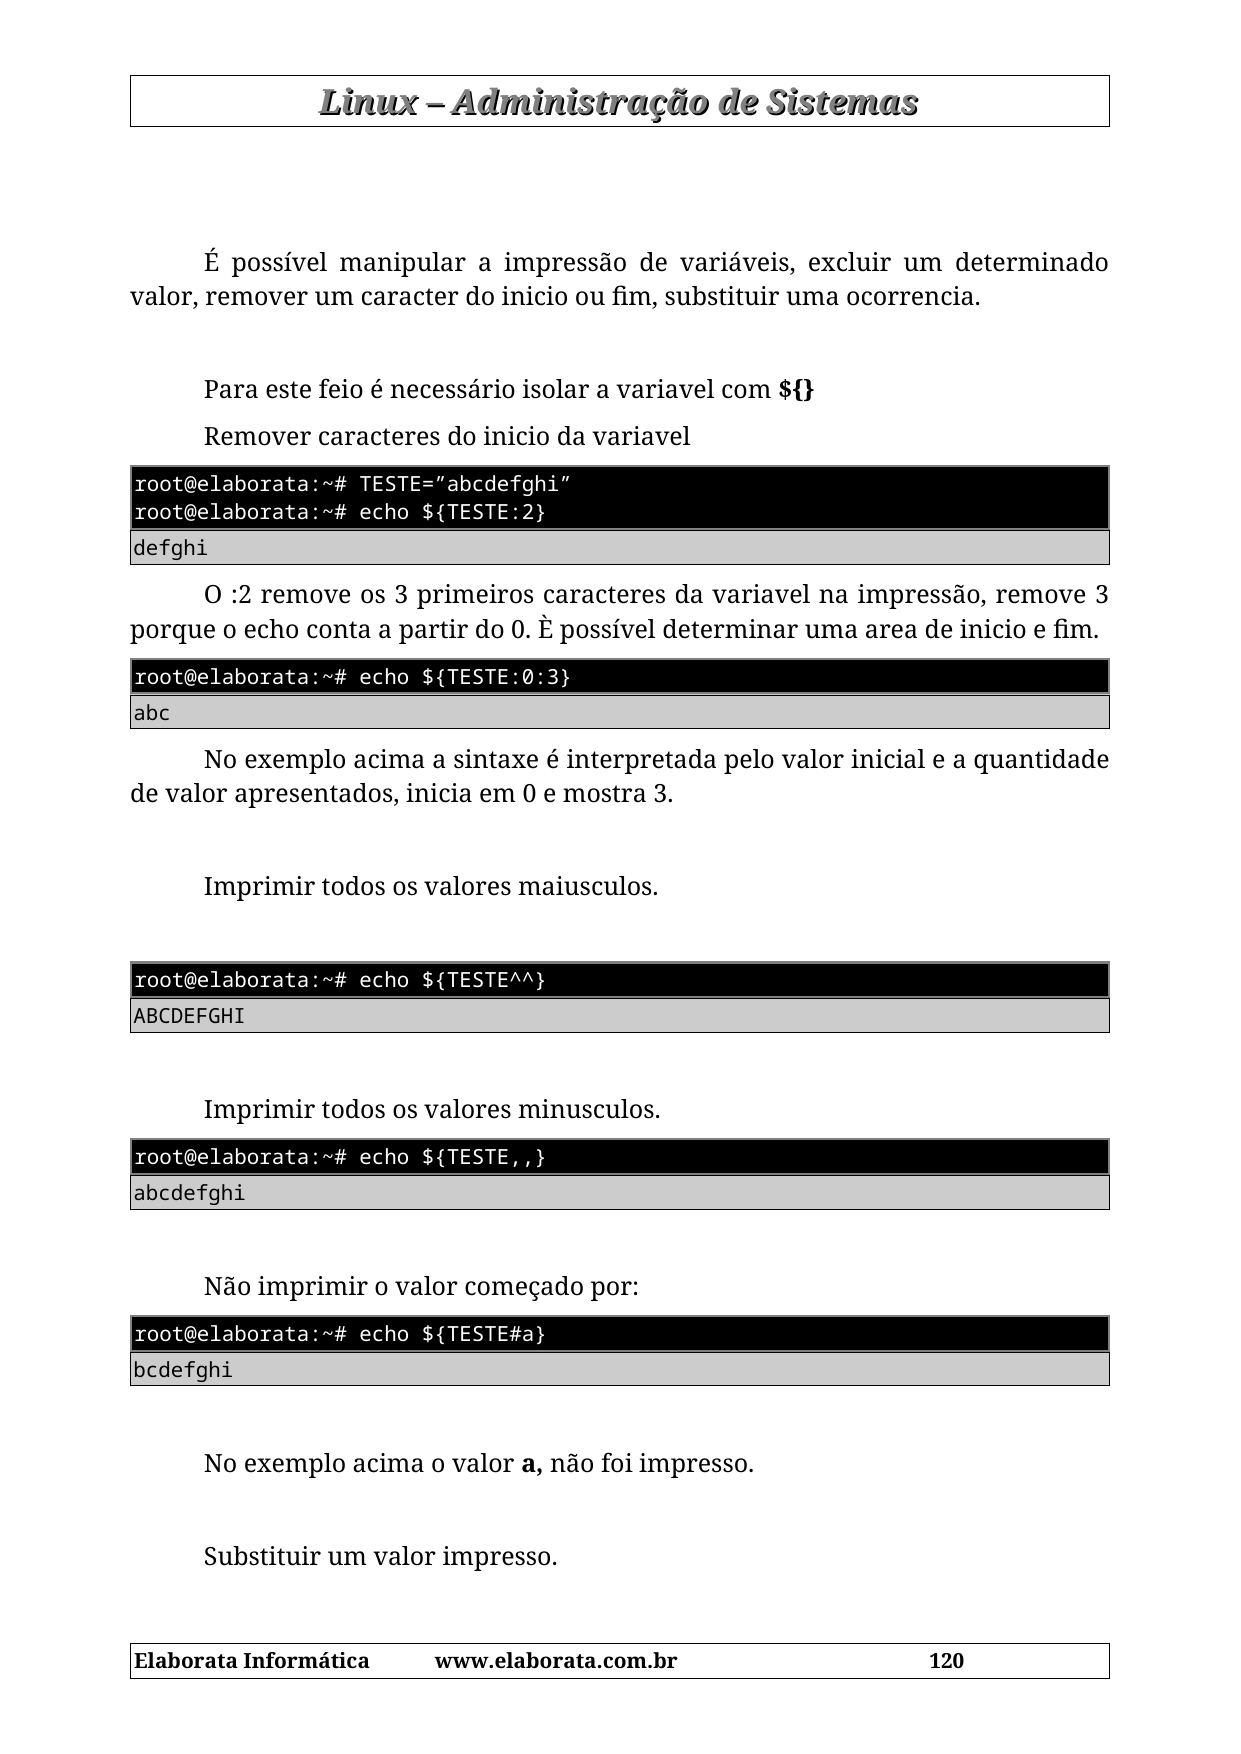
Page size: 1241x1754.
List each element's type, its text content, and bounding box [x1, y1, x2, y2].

text O :2 remove os 3 primeiros caracteres da variavel na impressão, remove 3 porque o echo conta a partir do 0. È possível determinar uma area de inicio e fim. [130, 577, 1110, 645]
text root@elaborata:~# echo ${TESTE#a} [132, 1317, 1108, 1350]
text No exemplo acima o valor a, não foi impresso. [130, 1445, 1110, 1479]
text root@elaborata:~# echo ${TESTE,,} [132, 1140, 1108, 1173]
text Substituir um valor impresso. [130, 1538, 1110, 1572]
text defghi [131, 531, 1109, 564]
text Remover caracteres do inicio da variavel [130, 418, 1110, 452]
text ABCDEFGHI [131, 999, 1109, 1032]
text Não imprimir o valor começado por: [130, 1268, 1110, 1303]
text root@elaborata:~# TESTE=”abcdefghi” [132, 467, 1108, 493]
text Imprimir todos os valores minusculos. [130, 1092, 1110, 1126]
text root@elaborata:~# echo ${TESTE:2} [132, 493, 1108, 528]
text Imprimir todos os valores maiusculos. [130, 868, 1110, 903]
text É possível manipular a impressão de variáveis, excluir um determinado valor, remover um caracter do inicio ou fim, substituir uma ocorrencia. [130, 245, 1110, 313]
text abc [131, 696, 1109, 728]
text root@elaborata:~# echo ${TESTE^^} [132, 964, 1108, 996]
text bcdefghi [131, 1353, 1109, 1385]
text Para este feio é necessário isolar a variavel com ${} [130, 372, 1110, 406]
text abcdefghi [131, 1176, 1109, 1209]
text No exemplo acima a sintaxe é interpretada pelo valor inicial e a quantidade de valor apresentados, inicia em 0 e mostra 3. [130, 742, 1110, 810]
text root@elaborata:~# echo ${TESTE:0:3} [132, 660, 1108, 692]
